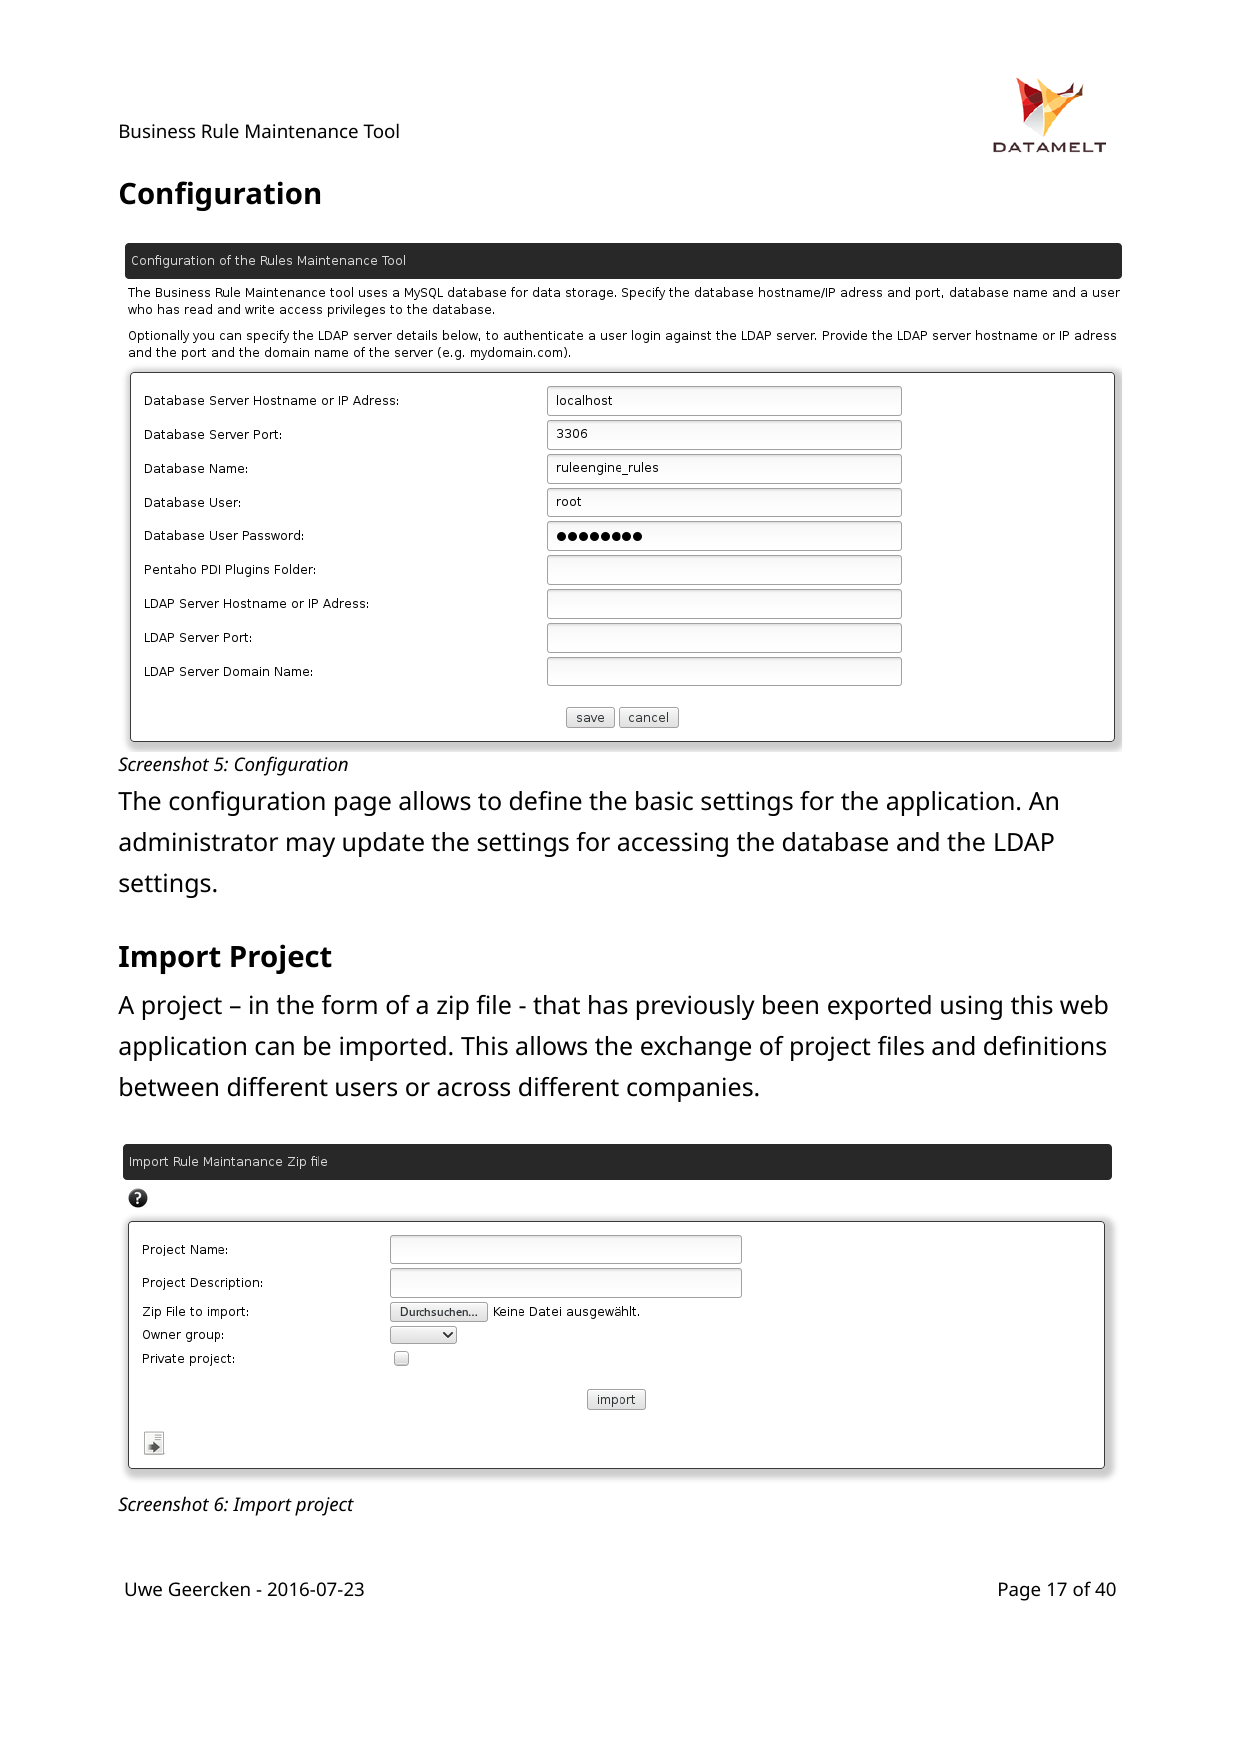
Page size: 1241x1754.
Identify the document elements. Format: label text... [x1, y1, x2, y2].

text A project – in the form of a zip file - that has previously been exported using this web application can be imported. This allows the exchange of project files and definitions between different users or across different companies. [118, 988, 1122, 1104]
picture [118, 237, 1123, 752]
picture [118, 1137, 1123, 1492]
text The configuration page allows to define the basic settings for the application. An administrator may update the settings for accessing the database and the LDAP settings. [118, 777, 1122, 899]
text Screenshot 5: Configuration [118, 752, 1122, 777]
text Screenshot 6: Import project [118, 1492, 1122, 1517]
subtitle Configuration [118, 173, 1122, 213]
subtitle Import Project [118, 936, 1122, 976]
picture [992, 69, 1107, 160]
text [118, 226, 1122, 237]
